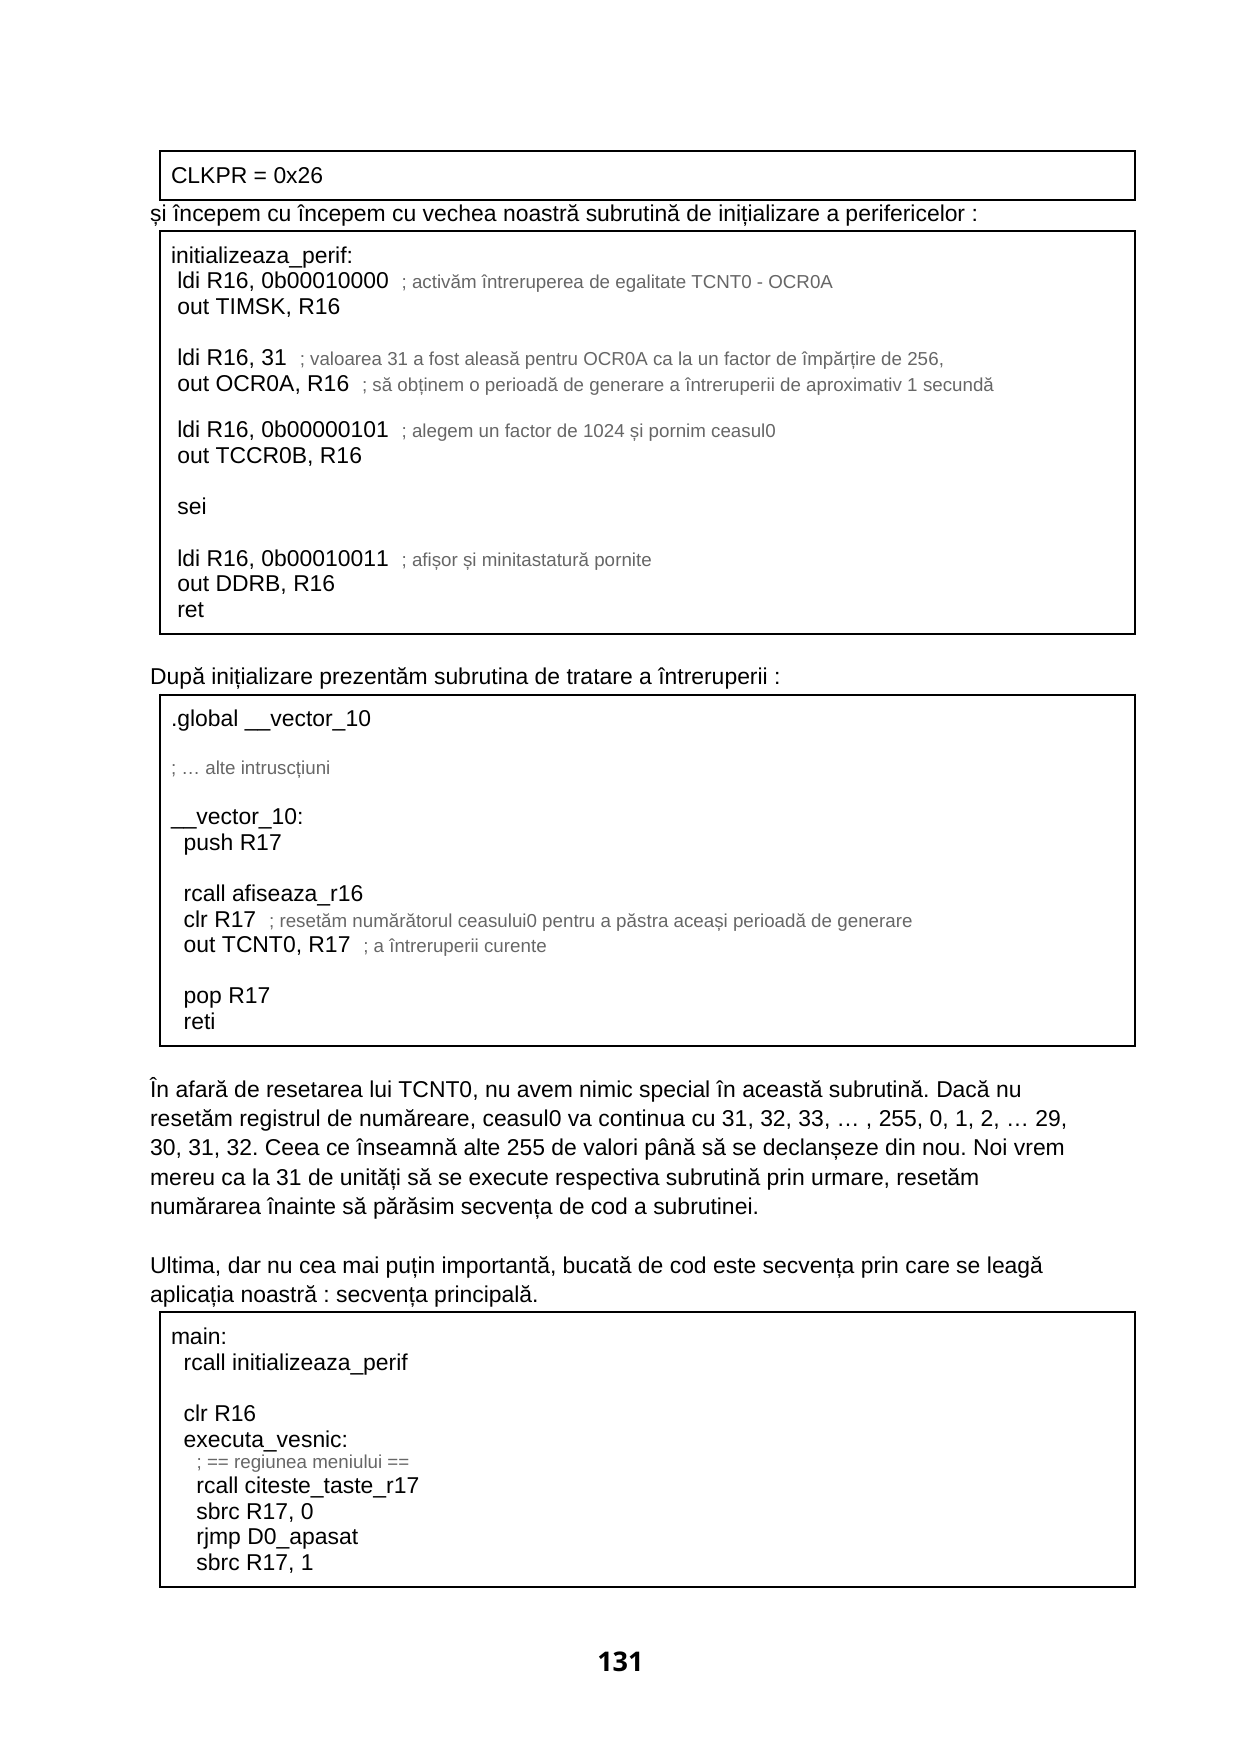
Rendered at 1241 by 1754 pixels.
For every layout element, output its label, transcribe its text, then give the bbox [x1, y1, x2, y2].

table_header CLKPR = 0x26 [161, 152, 1134, 198]
text Ultima, dar nu cea mai puțin importantă, bucată de cod este secvența prin care se leagă aplicația noastră : secvența principală. [150, 1252, 1091, 1307]
table_header initializeaza_perif: ldi R16, 0b00010000 ; activăm întreruperea de egalitate TCNT0 - OCR0A out TIMSK, R16 ldi R16, 31 ; valoarea 31 a fost aleasă pentru OCR0A ca la un factor de împărțire de 256, out OCR0A, R16 ; să obținem o perioadă de generare a întreruperii de aproximativ 1 secundă ldi R16, 0b00000101 ; alegem un factor de 1024 și pornim ceasul0 out TCCR0B, R16 sei ldi R16, 0b00010011 ; afișor și minitastatură pornite out DDRB, R16 ret [161, 232, 1134, 633]
table_header main: rcall initializeaza_perif clr R16 executa_vesnic: ; == regiunea meniului == rcall citeste_taste_r17 sbrc R17, 0 rjmp D0_apasat sbrc R17, 1 [161, 1313, 1134, 1586]
text și începem cu începem cu vechea noastră subrutină de inițializare a perifericelor : [150, 201, 1091, 226]
text În afară de resetarea lui TCNT0, nu avem nimic special în această subrutină. Dacă nu resetăm registrul de număreare, ceasul0 va continua cu 31, 32, 33, … , 255, 0, 1, 2, … 29, 30, 31, 32. Ceea ce înseamnă alte 255 de valori până să se declanșeze din nou. Noi vrem mereu ca la 31 de unități să se execute respectiva subrutină prin urmare, resetăm numărarea înainte să părăsim secvența de cod a subrutinei. [150, 1076, 1091, 1219]
text După inițializare prezentăm subrutina de tratare a întreruperii : [150, 664, 1091, 690]
table_header .global __vector_10 ; … alte intruscțiuni __vector_10: push R17 rcall afiseaza_r16 clr R17 ; resetăm numărătorul ceasului0 pentru a păstra aceași perioadă de generare out TCNT0, R17 ; a întreruperii curente pop R17 reti [161, 696, 1134, 1045]
